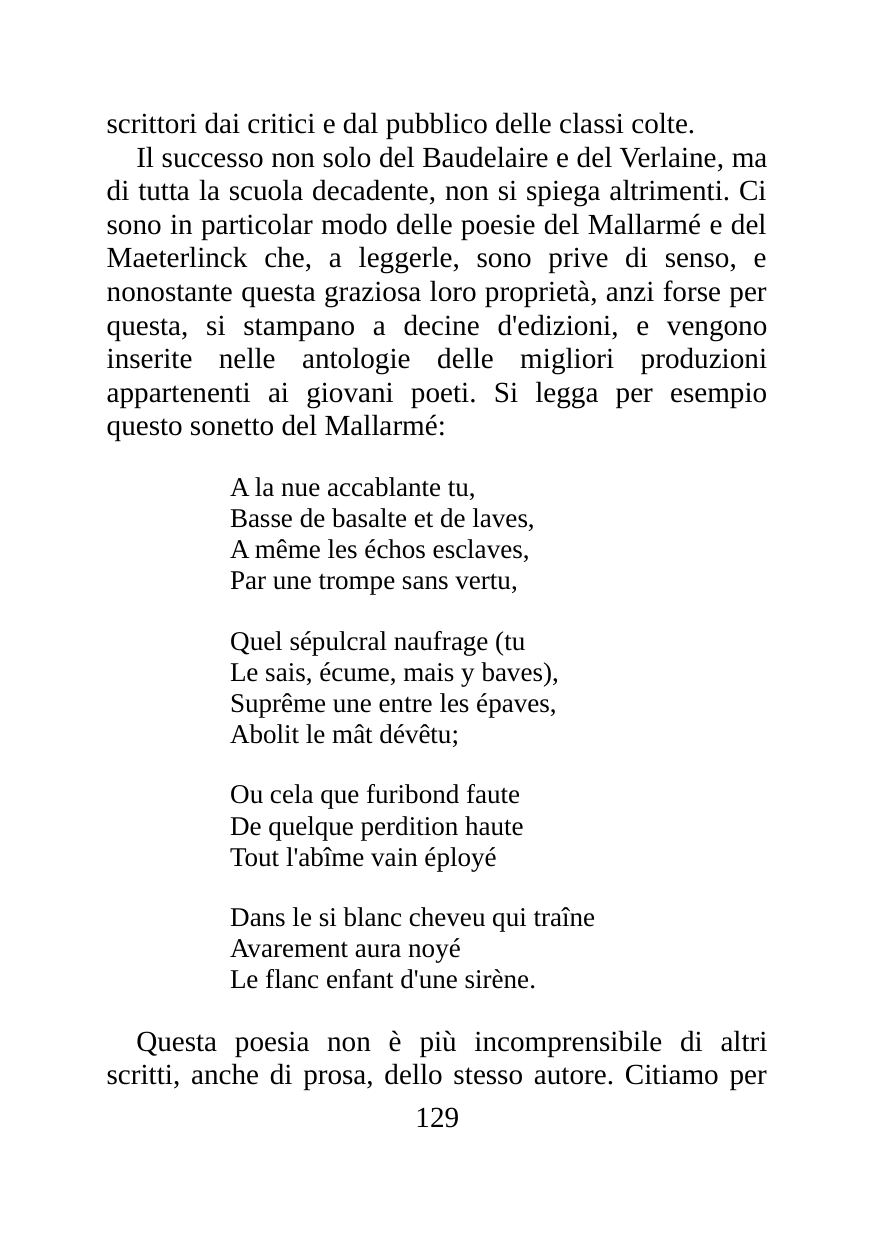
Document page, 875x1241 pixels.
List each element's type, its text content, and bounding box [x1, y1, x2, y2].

text A même les échos esclaves, [200, 533, 768, 564]
text Abolit le mât dévêtu; [200, 718, 768, 749]
text scrittori dai critici e dal pubblico delle classi colte. [106, 106, 768, 140]
text Le sais, écume, mais y baves), [200, 656, 768, 687]
text Il successo non solo del Baudelaire e del Verlaine, ma di tutta la scuola decadente, non si spiega altrimenti. Ci sono in particolar modo delle poesie del Mallarmé e del Maeterlinck che, a leggerle, sono prive di senso, e nonostante questa graziosa loro proprietà, anzi forse per questa, si stampano a decine d'edizioni, e vengono inserite nelle antologie delle migliori produzioni appartenenti ai giovani poeti. Si legga per esempio questo sonetto del Mallarmé: [106, 140, 768, 442]
text Par une trompe sans vertu, [200, 564, 768, 596]
text Avarement aura noyé [200, 932, 768, 963]
text De quelque perdition haute [200, 809, 768, 841]
text Suprême une entre les épaves, [200, 687, 768, 718]
text Tout l'abîme vain éployé [200, 841, 768, 872]
text Le flanc enfant d'une sirène. [200, 963, 768, 994]
text Quel sépulcral naufrage (tu [200, 625, 768, 656]
text Questa poesia non è più incomprensibile di altri scritti, anche di prosa, dello stesso autore. Citiamo per [106, 1024, 768, 1091]
text Basse de basalte et de laves, [200, 502, 768, 533]
text A la nue accablante tu, [200, 471, 768, 502]
text Dans le si blanc cheveu qui traîne [200, 901, 768, 932]
text Ou cela que furibond faute [200, 778, 768, 809]
